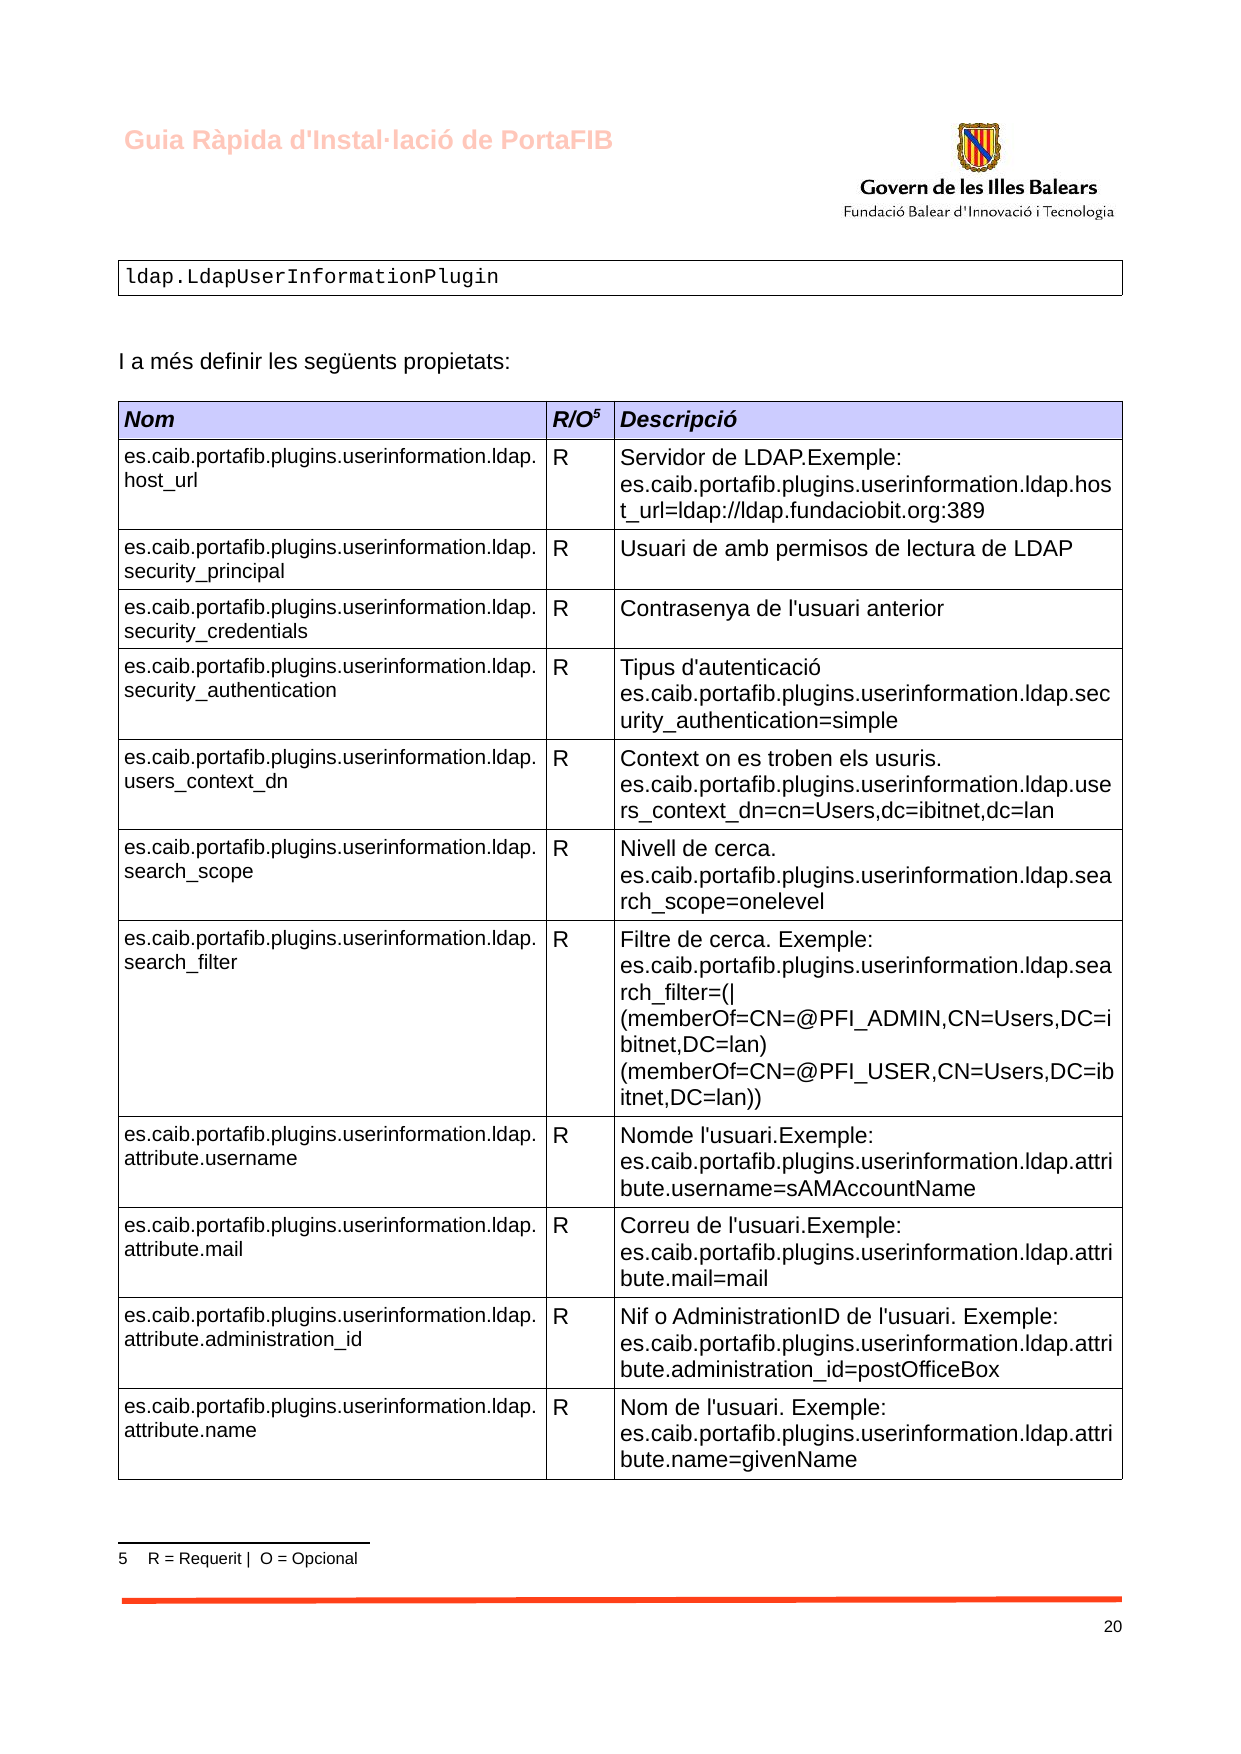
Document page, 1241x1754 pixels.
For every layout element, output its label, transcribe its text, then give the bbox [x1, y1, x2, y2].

table_cell es.caib.portafib.plugins.userinformation.ldap.search_filter [119, 921, 546, 1116]
table_cell es.caib.portafib.plugins.userinformation.ldap.security_authentication [119, 649, 546, 739]
table_cell Filtre de cerca. Exemple: es.caib.portafib.plugins.userinformation.ldap.search_filter=(|(memberOf=CN=@PFI_ADMIN,CN=Users,DC=ibitnet,DC=lan)(memberOf=CN=@PFI_USER,CN=Users,DC=ibitnet,DC=lan)) [615, 921, 1122, 1116]
table_cell es.caib.portafib.plugins.userinformation.ldap.users_context_dn [119, 740, 546, 829]
table_cell es.caib.portafib.plugins.userinformation.ldap.security_credentials [119, 590, 546, 648]
table_cell es.caib.portafib.plugins.userinformation.ldap.attribute.name [119, 1389, 546, 1478]
table_header Descripció [615, 402, 1122, 438]
table_cell R [547, 1298, 614, 1388]
table_cell R [547, 1389, 614, 1478]
table_header R/O [547, 402, 614, 438]
picture [840, 123, 1117, 220]
table_cell Nom de l'usuari. Exemple: es.caib.portafib.plugins.userinformation.ldap.attribute.name=givenName [615, 1389, 1122, 1478]
table_cell Context on es troben els usuris. es.caib.portafib.plugins.userinformation.ldap.users_context_dn=cn=Users,dc=ibitnet,dc=lan [615, 740, 1122, 829]
table_cell Correu de l'usuari.Exemple: es.caib.portafib.plugins.userinformation.ldap.attribute.mail=mail [615, 1208, 1122, 1297]
table_cell es.caib.portafib.plugins.userinformation.ldap.search_scope [119, 830, 546, 920]
table_cell es.caib.portafib.plugins.userinformation.ldap.security_principal [119, 530, 546, 589]
table_cell Nif o AdministrationID de l'usuari. Exemple: es.caib.portafib.plugins.userinformation.ldap.attribute.administration_id=postOfficeBox [615, 1298, 1122, 1388]
table_cell es.caib.portafib.plugins.userinformation.ldap.attribute.administration_id [119, 1298, 546, 1388]
table_cell R [547, 530, 614, 589]
table_cell Tipus d'autenticació es.caib.portafib.plugins.userinformation.ldap.security_authentication=simple [615, 649, 1122, 739]
table_cell es.caib.portafib.plugins.userinformation.ldap.attribute.username [119, 1117, 546, 1207]
table_header ldap.LdapUserInformationPlugin [119, 261, 1122, 295]
table_cell es.caib.portafib.plugins.userinformation.ldap.attribute.mail [119, 1208, 546, 1297]
table_cell R [547, 1208, 614, 1297]
table_cell R [547, 1117, 614, 1207]
text I a més definir les següents propietats: [118, 348, 1122, 374]
table_cell Nivell de cerca. es.caib.portafib.plugins.userinformation.ldap.search_scope=onelevel [615, 830, 1122, 920]
table_cell R [547, 830, 614, 920]
table_cell R [547, 921, 614, 1116]
table_cell Usuari de amb permisos de lectura de LDAP [615, 530, 1122, 589]
table_cell R [547, 440, 614, 529]
table_cell R [547, 649, 614, 739]
table_cell R [547, 740, 614, 829]
table_cell Contrasenya de l'usuari anterior [615, 590, 1122, 648]
table_cell R [547, 590, 614, 648]
table_header Nom [119, 402, 546, 438]
table_cell Nomde l'usuari.Exemple: es.caib.portafib.plugins.userinformation.ldap.attribute.username=sAMAccountName [615, 1117, 1122, 1207]
table_cell es.caib.portafib.plugins.userinformation.ldap.host_url [119, 440, 546, 529]
table_cell Servidor de LDAP.Exemple: es.caib.portafib.plugins.userinformation.ldap.host_url=ldap://ldap.fundaciobit.org:389 [615, 440, 1122, 529]
